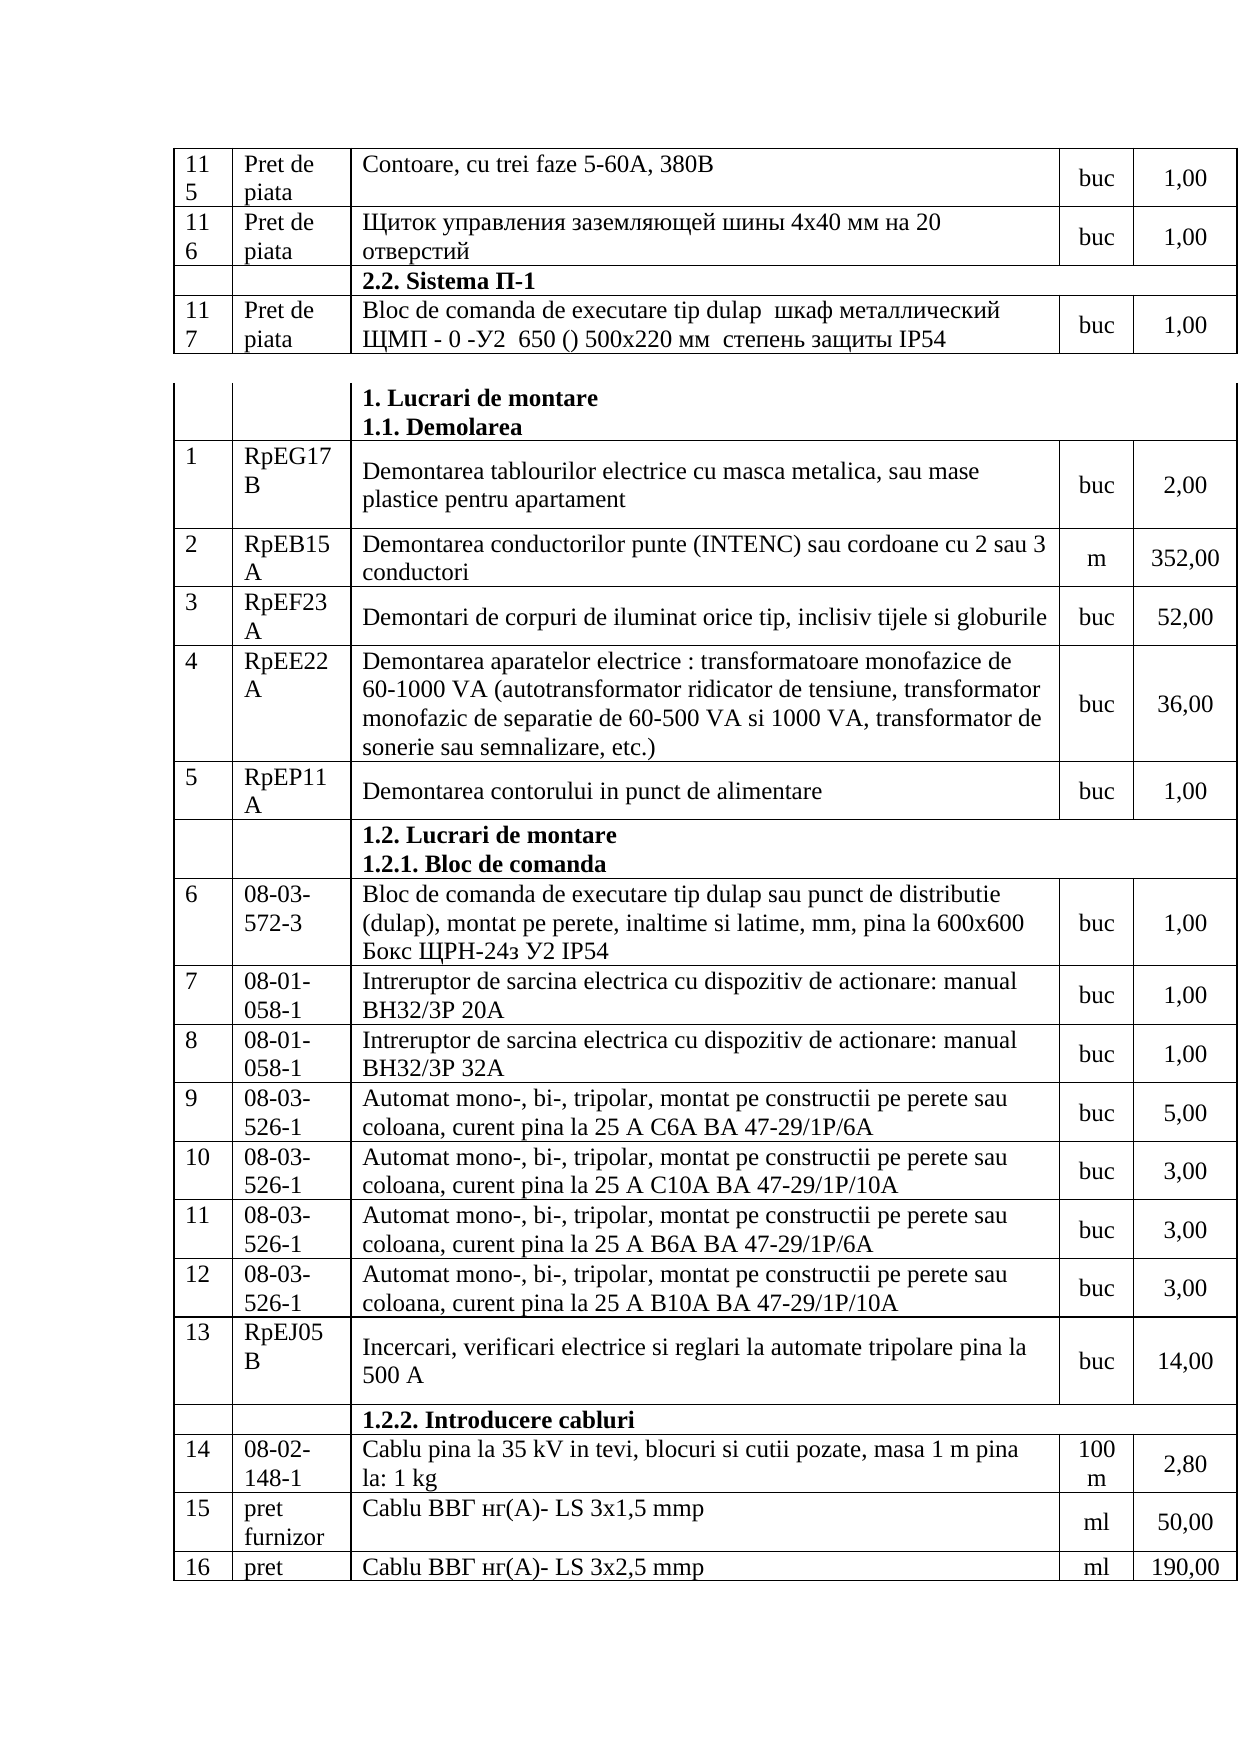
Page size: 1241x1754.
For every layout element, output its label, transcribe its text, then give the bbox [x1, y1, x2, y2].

table_cell buc [1060, 296, 1133, 353]
table_cell 9 [175, 1083, 232, 1141]
table_cell 11 [175, 1200, 232, 1258]
table_cell 1,00 [1134, 296, 1236, 353]
table_cell Pret de piata [233, 296, 350, 353]
table_cell RpEG17B [233, 441, 350, 528]
table_cell 1.1. Demolarea [352, 412, 1236, 440]
table_cell RpEE22A [233, 646, 350, 761]
table_cell [175, 412, 232, 440]
table_cell 100 m [1060, 1435, 1133, 1492]
table_cell 116 [175, 207, 232, 265]
table_cell 08-03-526-1 [233, 1083, 350, 1141]
table_cell 1,00 [1134, 762, 1236, 819]
table_cell [233, 1405, 350, 1433]
table_cell 3,00 [1134, 1142, 1236, 1199]
table_cell [175, 1405, 232, 1433]
table_cell Bloc de comanda de executare tip dulap sau punct de distributie (dulap), montat pe perete, inaltime si latime, mm, pina la 600х600 Бокc ЩРН-24з У2 IP54 [352, 879, 1059, 965]
table_cell 1,00 [1134, 207, 1236, 265]
table_cell 3 [175, 587, 232, 645]
table_cell Contoare, cu trei faze 5-60А, 380В [352, 149, 1059, 206]
table_cell 36,00 [1134, 646, 1236, 761]
table_cell buc [1060, 1025, 1133, 1082]
table_cell Bloc de comanda de executare tip dulap шкаф металлический ЩМП - 0 -У2 650 () 500х220 мм степень защиты IP54 [352, 296, 1059, 353]
table_cell Pret de piata [233, 149, 350, 206]
table_cell 2,00 [1134, 441, 1236, 528]
table_cell 4 [175, 646, 232, 761]
table_cell 15 [175, 1493, 232, 1551]
table_cell 190,00 [1134, 1552, 1236, 1580]
table_cell 1.2.1. Bloc de comanda [352, 849, 1236, 878]
table_cell 1.2.2. Introducere cabluri [352, 1405, 1236, 1433]
table_cell Cablu BBГ нг(A)- LS 3х2,5 mmp [352, 1552, 1059, 1580]
table_header [233, 383, 350, 412]
table_cell 2,80 [1134, 1435, 1236, 1492]
table_cell ml [1060, 1552, 1133, 1580]
table_cell buc [1060, 762, 1133, 819]
table_cell Demontarea tablourilor electrice cu masca metalica, sau mase plastice pentru apartament [352, 441, 1059, 528]
table_cell Demontarea aparatelor electrice : transformatoare monofazice de 60-1000 VA (autotransformator ridicator de tensiune, transformator monofazic de separatie de 60-500 VA si 1000 VA, transformator de sonerie sau semnalizare, etc.) [352, 646, 1059, 761]
table_cell Automat mono-, bi-, tripolar, montat pe constructii pe perete sau coloana, curent pina la 25 A B6A ВA 47-29/1Р/6A [352, 1200, 1059, 1258]
table_cell RpEF23A [233, 587, 350, 645]
table_cell Cablu BBГ нг(A)- LS 3х1,5 mmp [352, 1493, 1059, 1551]
table_cell [233, 820, 350, 849]
table_cell buc [1060, 1142, 1133, 1199]
table_cell 2 [175, 529, 232, 586]
table_cell 14,00 [1134, 1318, 1236, 1404]
table_cell buc [1060, 1318, 1133, 1404]
table_cell RpEP11A [233, 762, 350, 819]
table_cell m [1060, 529, 1133, 586]
table_cell 1,00 [1134, 149, 1236, 206]
table_cell buc [1060, 1083, 1133, 1141]
table_cell Intreruptor de sarcina electrica cu dispozitiv de actionare: manual BH32/3P 20A [352, 966, 1059, 1024]
table_cell 14 [175, 1435, 232, 1492]
table_cell 08-03-526-1 [233, 1200, 350, 1258]
table_cell 08-01-058-1 [233, 1025, 350, 1082]
table_cell 117 [175, 296, 232, 353]
table_cell Automat mono-, bi-, tripolar, montat pe constructii pe perete sau coloana, curent pina la 25 A C6A ВA 47-29/1Р/6A [352, 1083, 1059, 1141]
table_cell 3,00 [1134, 1259, 1236, 1316]
table_cell Щиток управления заземляющей шины 4х40 мм на 20 отверстий [352, 207, 1059, 265]
table_cell 08-02-148-1 [233, 1435, 350, 1492]
table_cell Cablu pina la 35 kV in tevi, blocuri si cutii pozate, masa 1 m pina la: 1 kg [352, 1435, 1059, 1492]
table_header 1. Lucrari de montare [352, 383, 1236, 412]
table_cell Demontarea contorului in punct de alimentare [352, 762, 1059, 819]
table_cell 16 [175, 1552, 232, 1580]
table_header [175, 383, 232, 412]
table_cell Automat mono-, bi-, tripolar, montat pe constructii pe perete sau coloana, curent pina la 25 A C10A ВA 47-29/1Р/10A [352, 1142, 1059, 1199]
table_cell 1 [175, 441, 232, 528]
table_cell 1,00 [1134, 1025, 1236, 1082]
table_cell Incercari, verificari electrice si reglari la automate tripolare pina la 500 A [352, 1318, 1059, 1404]
table_cell buc [1060, 207, 1133, 265]
table_cell [233, 412, 350, 440]
table_cell 3,00 [1134, 1200, 1236, 1258]
table_cell [233, 849, 350, 878]
table_cell 5,00 [1134, 1083, 1236, 1141]
table_cell ml [1060, 1493, 1133, 1551]
table_cell 08-01-058-1 [233, 966, 350, 1024]
table_cell buc [1060, 149, 1133, 206]
table_cell 12 [175, 1259, 232, 1316]
table_cell 6 [175, 879, 232, 965]
table_cell 5 [175, 762, 232, 819]
table_cell RpEJ05B [233, 1318, 350, 1404]
table_cell pret furnizor [233, 1493, 350, 1551]
table_cell 52,00 [1134, 587, 1236, 645]
table_cell RpEB15A [233, 529, 350, 586]
table_cell Demontarea conductorilor punte (INTENC) sau cordoane cu 2 sau 3 conductori [352, 529, 1059, 586]
table_cell 115 [175, 149, 232, 206]
table_cell [175, 266, 232, 294]
table_cell 08-03-526-1 [233, 1142, 350, 1199]
table_cell [233, 266, 350, 294]
table_cell 10 [175, 1142, 232, 1199]
table_cell [175, 849, 232, 878]
table_cell 1.2. Lucrari de montare [352, 820, 1236, 849]
table_cell 8 [175, 1025, 232, 1082]
table_cell Demontari de corpuri de iluminat orice tip, inclisiv tijele si globurile [352, 587, 1059, 645]
table_cell 08-03-526-1 [233, 1259, 350, 1316]
table_cell 1,00 [1134, 879, 1236, 965]
table_cell 2.2. Sistema П-1 [352, 266, 1236, 294]
table_cell 50,00 [1134, 1493, 1236, 1551]
table_cell Automat mono-, bi-, tripolar, montat pe constructii pe perete sau coloana, curent pina la 25 A B10A ВA 47-29/1Р/10A [352, 1259, 1059, 1316]
table_cell Pret de piata [233, 207, 350, 265]
table_cell buc [1060, 587, 1133, 645]
table_cell buc [1060, 1259, 1133, 1316]
table_cell buc [1060, 441, 1133, 528]
table_cell buc [1060, 1200, 1133, 1258]
table_cell 7 [175, 966, 232, 1024]
table_cell 13 [175, 1318, 232, 1404]
table_cell 352,00 [1134, 529, 1236, 586]
table_cell Intreruptor de sarcina electrica cu dispozitiv de actionare: manual BH32/3P 32A [352, 1025, 1059, 1082]
table_cell buc [1060, 879, 1133, 965]
table_cell buc [1060, 646, 1133, 761]
table_cell 1,00 [1134, 966, 1236, 1024]
table_cell [175, 820, 232, 849]
table_cell buc [1060, 966, 1133, 1024]
table_cell pret [233, 1552, 350, 1580]
table_cell 08-03-572-3 [233, 879, 350, 965]
